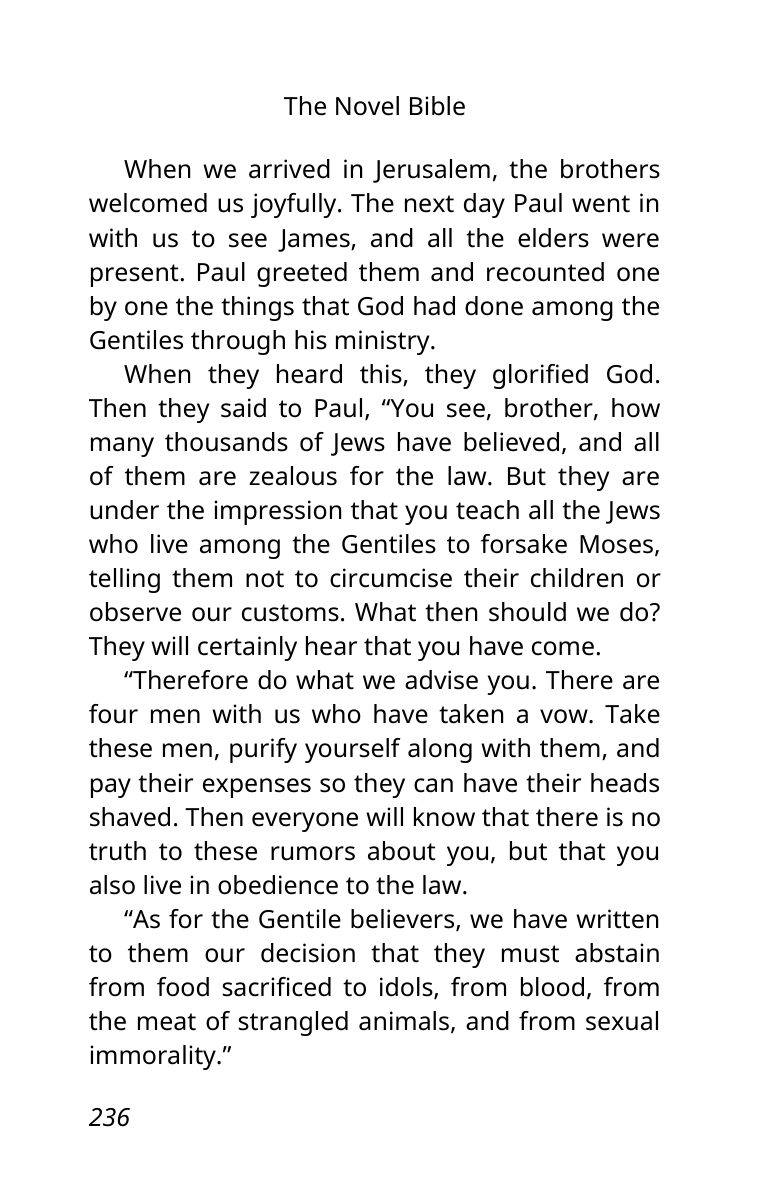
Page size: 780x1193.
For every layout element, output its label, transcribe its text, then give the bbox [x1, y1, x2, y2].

text “Therefore do what we advise you. There are four men with us who have taken a vow. Take these men, purify yourself along with them, and pay their expenses so they can have their heads shaved. Then everyone will know that there is no truth to these rumors about you, but that you also live in obedience to the law. [88, 663, 661, 901]
text “As for the Gentile believers, we have written to them our decision that they must abstain from food sacrificed to idols, from blood, from the meat of strangled animals, and from sexual immorality.” [88, 901, 661, 1072]
text When they heard this, they glorified God. Then they said to Paul, “You see, brother, how many thousands of Jews have believed, and all of them are zealous for the law. But they are under the impression that you teach all the Jews who live among the Gentiles to forsake Moses, telling them not to circumcise their children or observe our customs. What then should we do? They will certainly hear that you have come. [88, 356, 661, 663]
text When we arrived in Jerusalem, the brothers welcomed us joyfully. The next day Paul went in with us to see James, and all the elders were present. Paul greeted them and recounted one by one the things that God had done among the Gentiles through his ministry. [88, 152, 661, 356]
